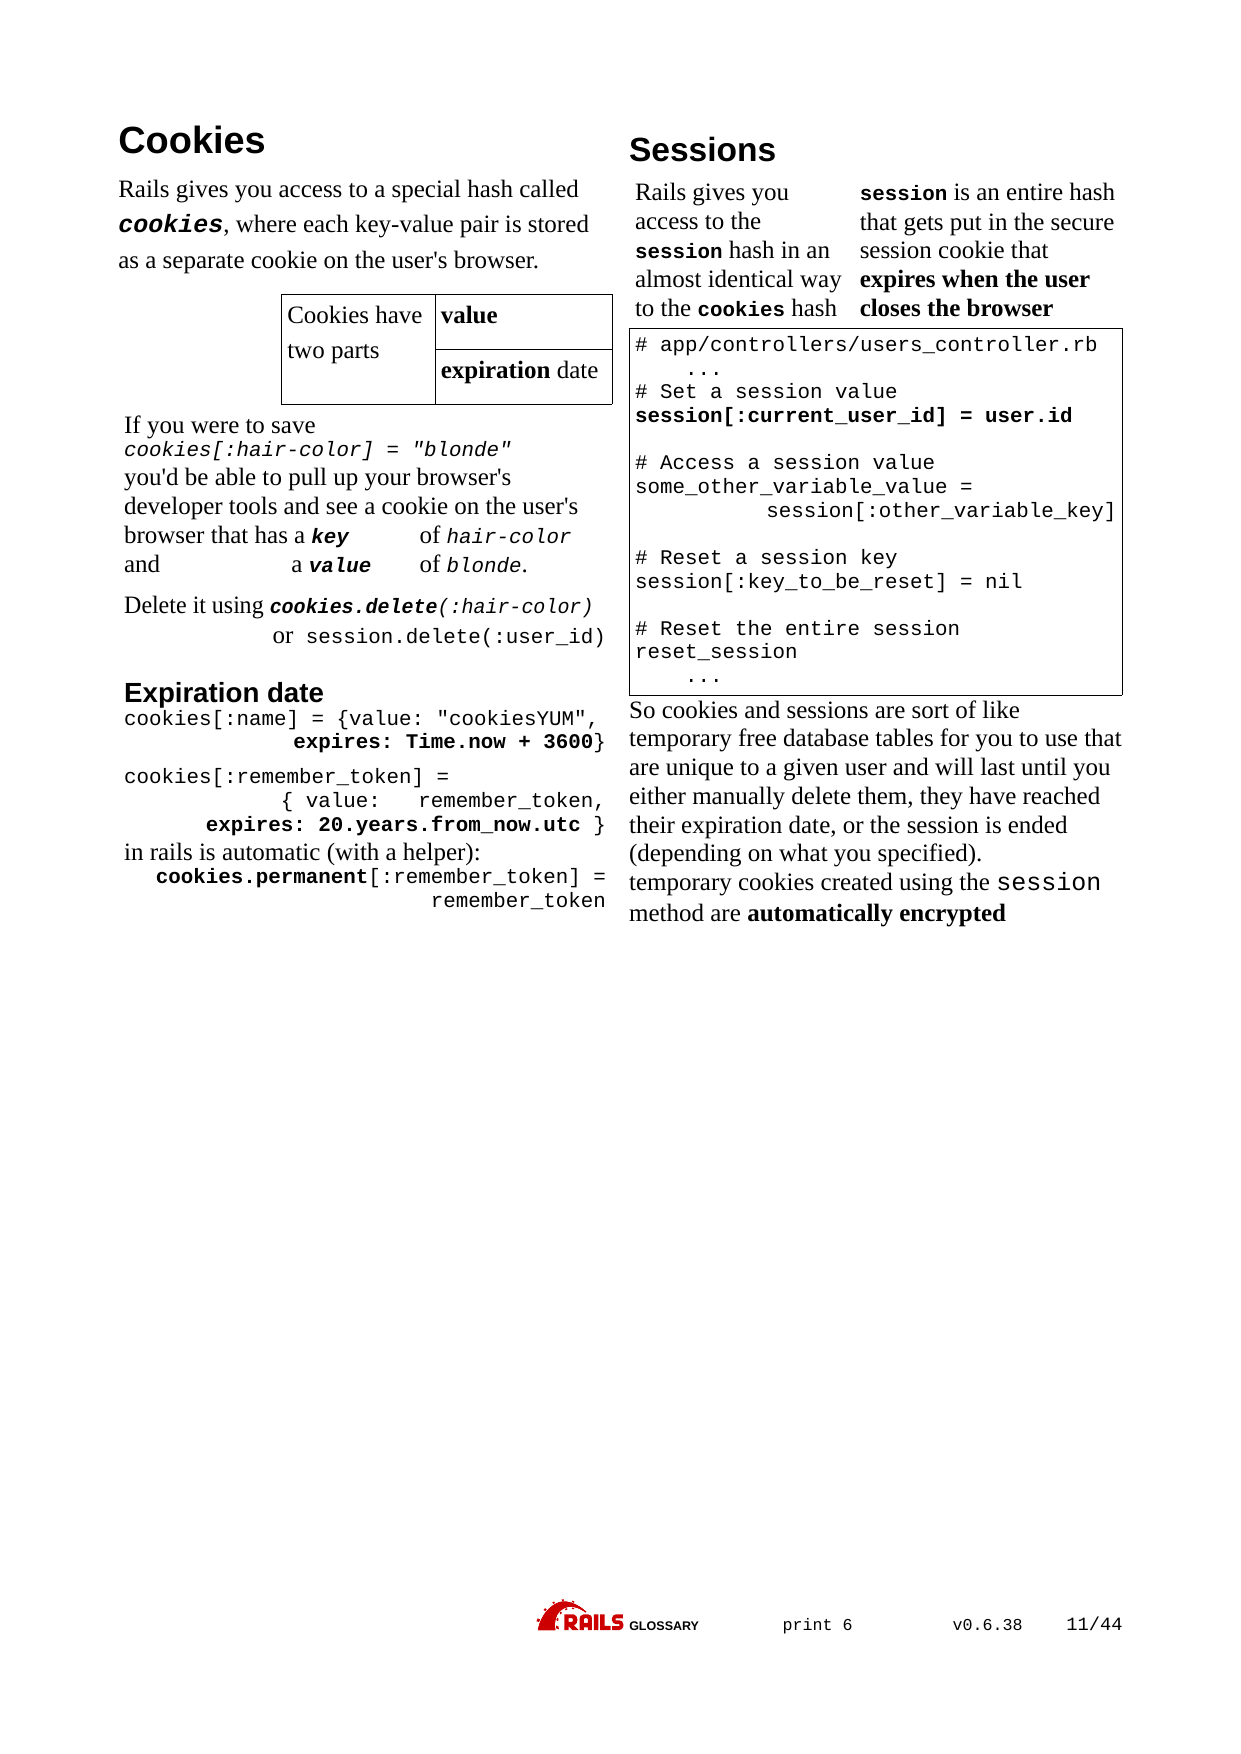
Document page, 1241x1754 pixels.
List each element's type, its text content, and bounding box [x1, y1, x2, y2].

subtitle Sessions [629, 130, 1122, 168]
table_header session is an entire hash that gets put in the secure session cookie that expires when the user closes the browser [854, 171, 1122, 328]
table_cell Delete it using cookies.delete(:hair-color) or session.delete(:user_id) [118, 585, 611, 655]
text So cookies and sessions are sort of like temporary free database tables for you to use that are unique to a given user and will last until you either manually delete them, they have reached their expiration date, or the session is ended (depending on what you specified). [629, 696, 1122, 867]
text temporary cookies created using the session method are automatically encrypted [629, 867, 1122, 927]
table_cell expiration date [436, 350, 612, 404]
table_header Rails gives you access to the session hash in an almost identical way to the cookies hash [629, 171, 854, 328]
table_header If you were to save cookies[:hair-color] = "blonde" you'd be able to pull up your browser's developer tools and see a cookie on the user's browser that has a key of hair-color and a value of blonde. [118, 404, 611, 585]
table_cell Expiration date cookies[:name] = {value: "cookiesYUM", expires: Time.now + 3600} [118, 655, 611, 761]
table_header value [436, 295, 612, 349]
subtitle Cookies [118, 118, 611, 162]
text Rails gives you access to a special hash called cookies, where each key-value pair is stored as a separate cookie on the user's browser. [118, 174, 611, 274]
table_cell # app/controllers/users_controller.rb ... # Set a session value session[:current_user_id] = user.id # Access a session value some_other_variable_value = session[:other_variable_key] # Reset a session key session[:key_to_be_reset] = nil # Reset the entire session reset_session ... [630, 329, 1122, 694]
table_header Cookies have two parts [282, 295, 435, 404]
table_cell cookies[:remember_token] = { value: remember_token, expires: 20.years.from_now.utc } in rails is automatic (with a helper): cookies.permanent[:remember_token] = remember_token [118, 761, 611, 919]
